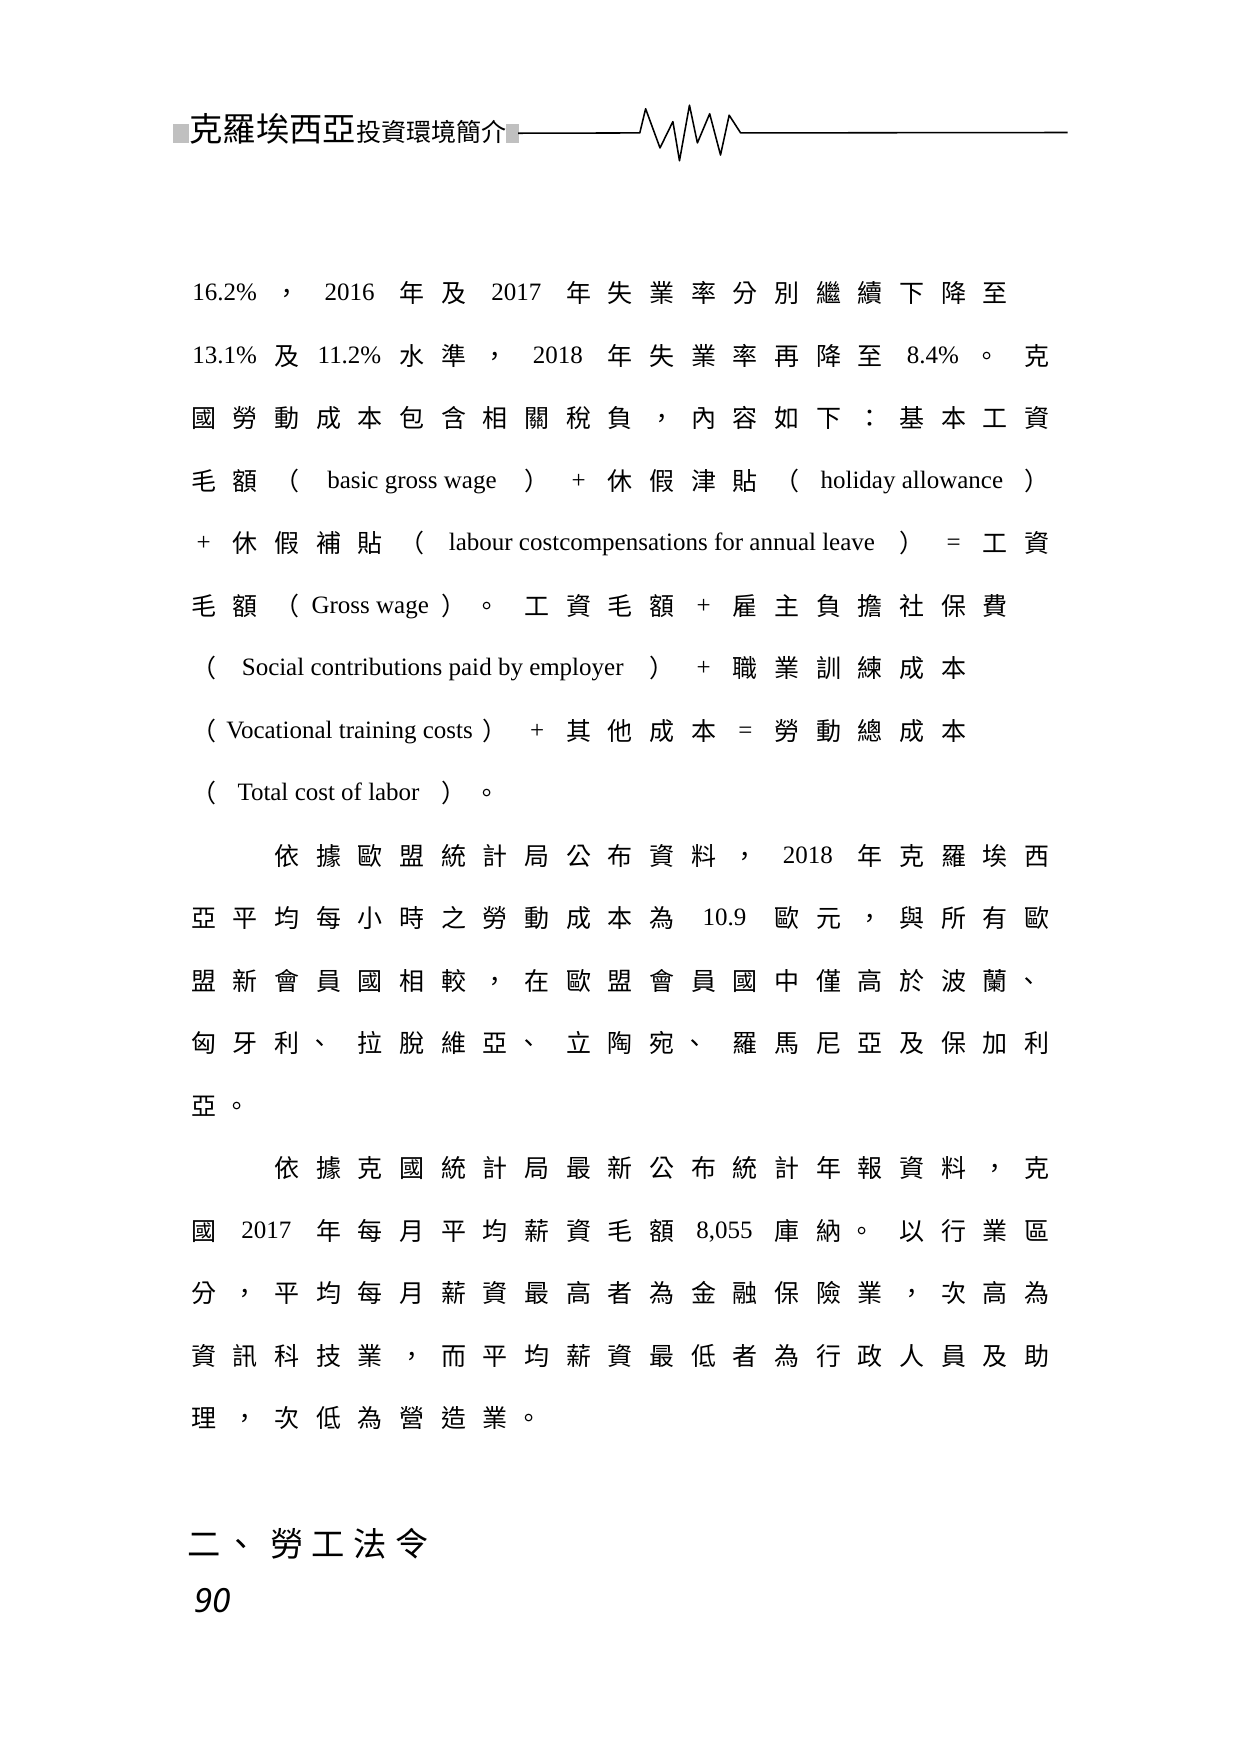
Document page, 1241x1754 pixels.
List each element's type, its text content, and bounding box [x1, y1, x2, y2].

text 二、勞工法令 [183, 1500, 1058, 1563]
text 依據克國統計局最新公布統計年報資料，克國2017年每月平均薪資毛額8,055庫納。以行業區分，平均每月薪資最高者為金融保險業，次高為資訊科技業，而平均薪資最低者為行政人員及助理，次低為營造業。 [183, 1125, 1058, 1438]
text 依據歐盟統計局公布資料，2018年克羅埃西亞平均每小時之勞動成本為10.9歐元，與所有歐盟新會員國相較，在歐盟會員國中僅高於波蘭、匈牙利、拉脫維亞、立陶宛、羅馬尼亞及保加利亞。 [183, 813, 1058, 1125]
text 16.2%，2016年及2017年失業率分別繼續下降至13.1%及11.2%水準，2018年失業率再降至8.4%。克國勞動成本包含相關稅負，內容如下：基本工資毛額（basic gross wage）+休假津貼（holiday allowance）+休假補貼（labour costcompensations for annual leave）=工資毛額（Gross wage）。工資毛額+雇主負擔社保費（Social contributions paid by employer）+職業訓練成本（Vocational training costs）+其他成本=勞動總成本（Total cost of labor）。 [183, 250, 1058, 813]
